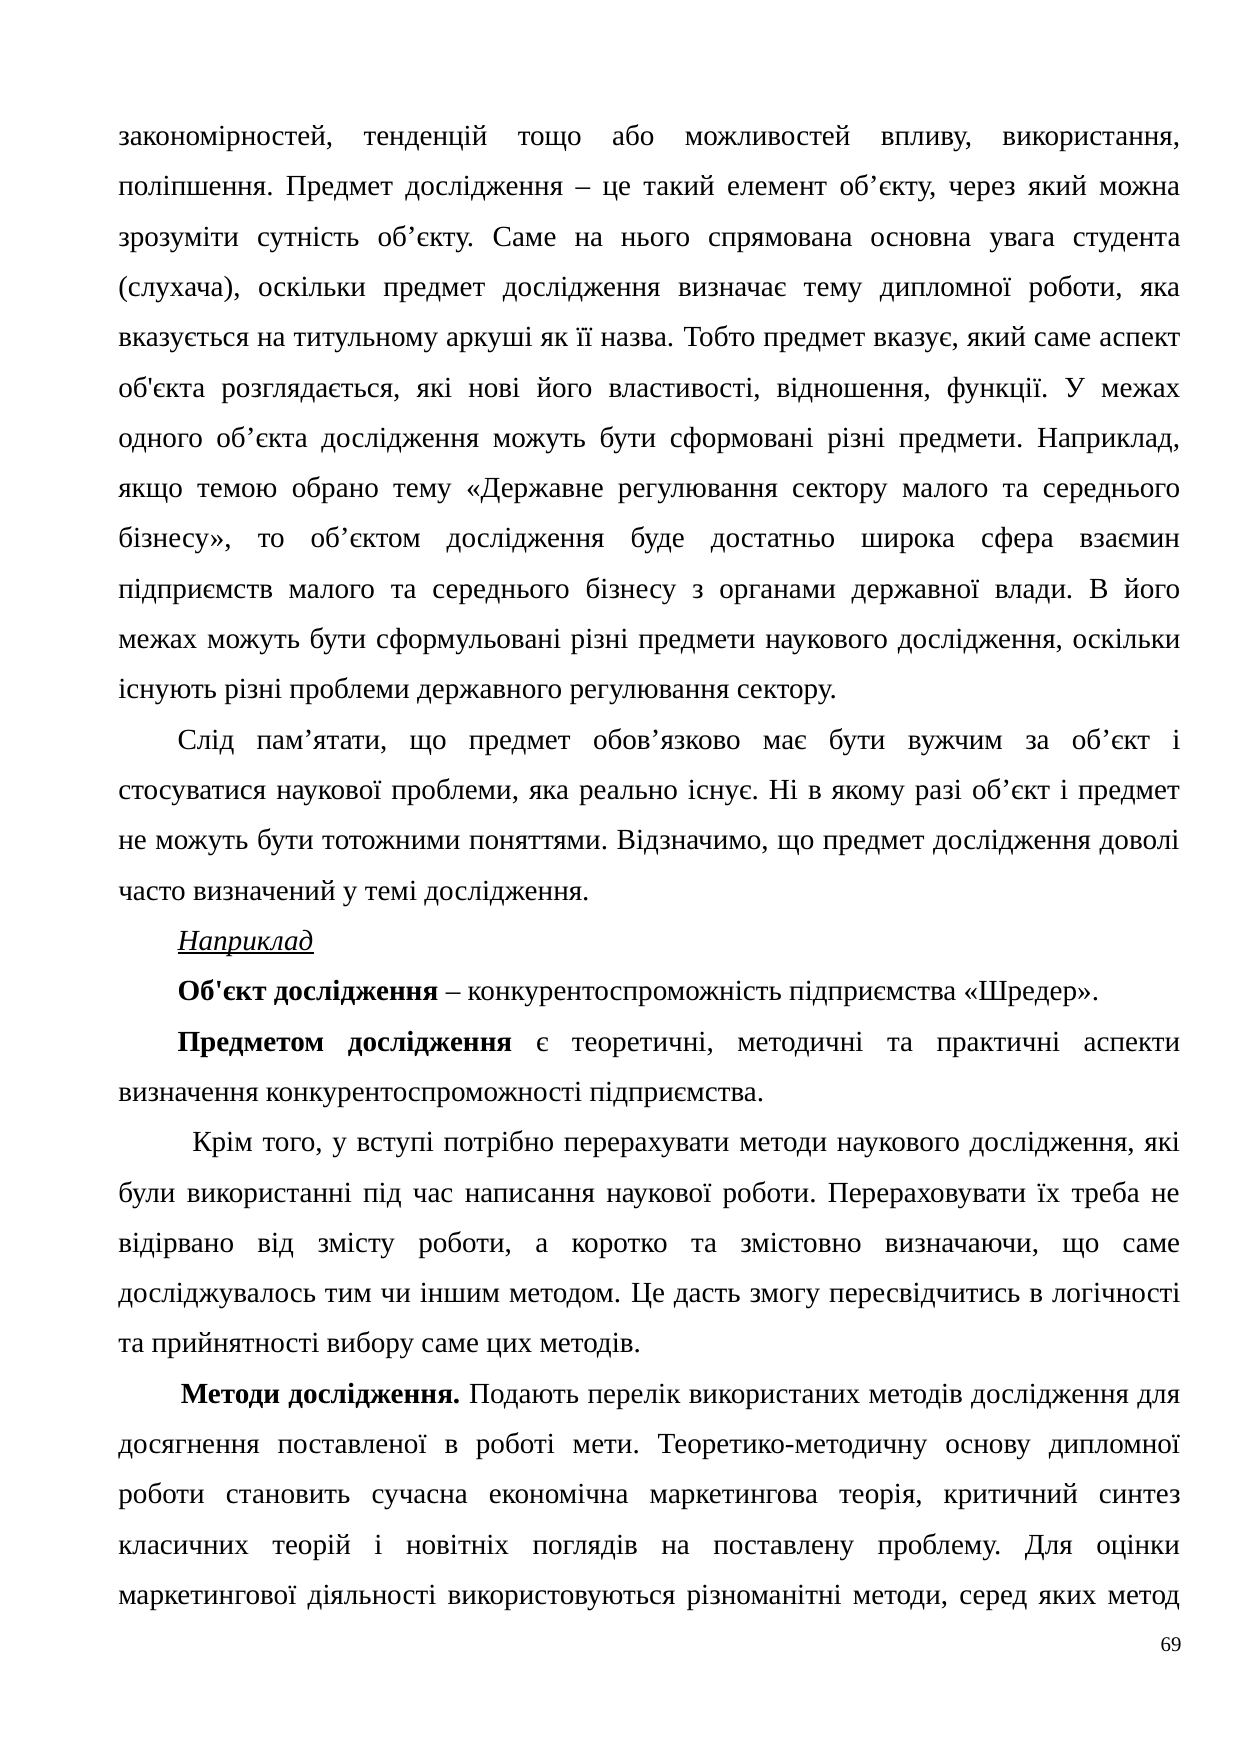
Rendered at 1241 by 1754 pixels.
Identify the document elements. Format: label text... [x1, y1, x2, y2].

text Наприклад [118, 923, 1181, 957]
text Слід пам’ятати, що предмет обов’язково має бути вужчим за об’єкт і стосуватися наукової проблеми, яка реально існує. Ні в якому разі об’єкт і предмет не можуть бути тотожними поняттями. Відзначимо, що предмет дослідження доволі часто визначений у темі дослідження. [118, 722, 1181, 906]
text закономірностей, тенденцій тощо або можливостей впливу, використання, поліпшення. Предмет дослідження – це такий елемент об’єкту, через який можна зрозуміти сутність об’єкту. Саме на нього спрямована основна увага студента (слухача), оскільки предмет дослідження визначає тему дипломної роботи, яка вказується на титульному аркуші як її назва. Тобто предмет вказує, який саме аспект об'єкта розглядається, які нові його властивості, відношення, функції. У межах одного об’єкта дослідження можуть бути сформовані різні предмети. Наприклад, якщо темою обрано тему «Державне регулювання сектору малого та середнього бізнесу», то об’єктом дослідження буде достатньо широка сфера взаємин підприємств малого та середнього бізнесу з органами державної влади. В його межах можуть бути сформульовані різні предмети наукового дослідження, оскільки існують різні проблеми державного регулювання сектору. [118, 118, 1181, 705]
text Методи дослідження. Подають перелік використаних методів дослідження для досягнення поставленої в роботі мети. Теоретико-методичну основу дипломної роботи становить сучасна економічна маркетингова теорія, критичний синтез класичних теорій і новітніх поглядів на поставлену проблему. Для оцінки маркетингової діяльності використовуються різноманітні методи, серед яких метод [118, 1376, 1181, 1611]
text Об'єкт дослідження – конкурентоспроможність підприємства «Шредер». [118, 973, 1181, 1007]
text Предметом дослідження є теоретичні, методичні та практичні аспекти визначення конкурентоспроможності підприємства. [118, 1024, 1181, 1108]
text Крім того, у вступі потрібно перерахувати методи наукового дослідження, які були використанні під час написання наукової роботи. Перераховувати їх треба не відірвано від змісту роботи, а коротко та змістовно визначаючи, що саме досліджувалось тим чи іншим методом. Це дасть змогу пересвідчитись в логічності та прийнятності вибору саме цих методів. [118, 1124, 1181, 1359]
